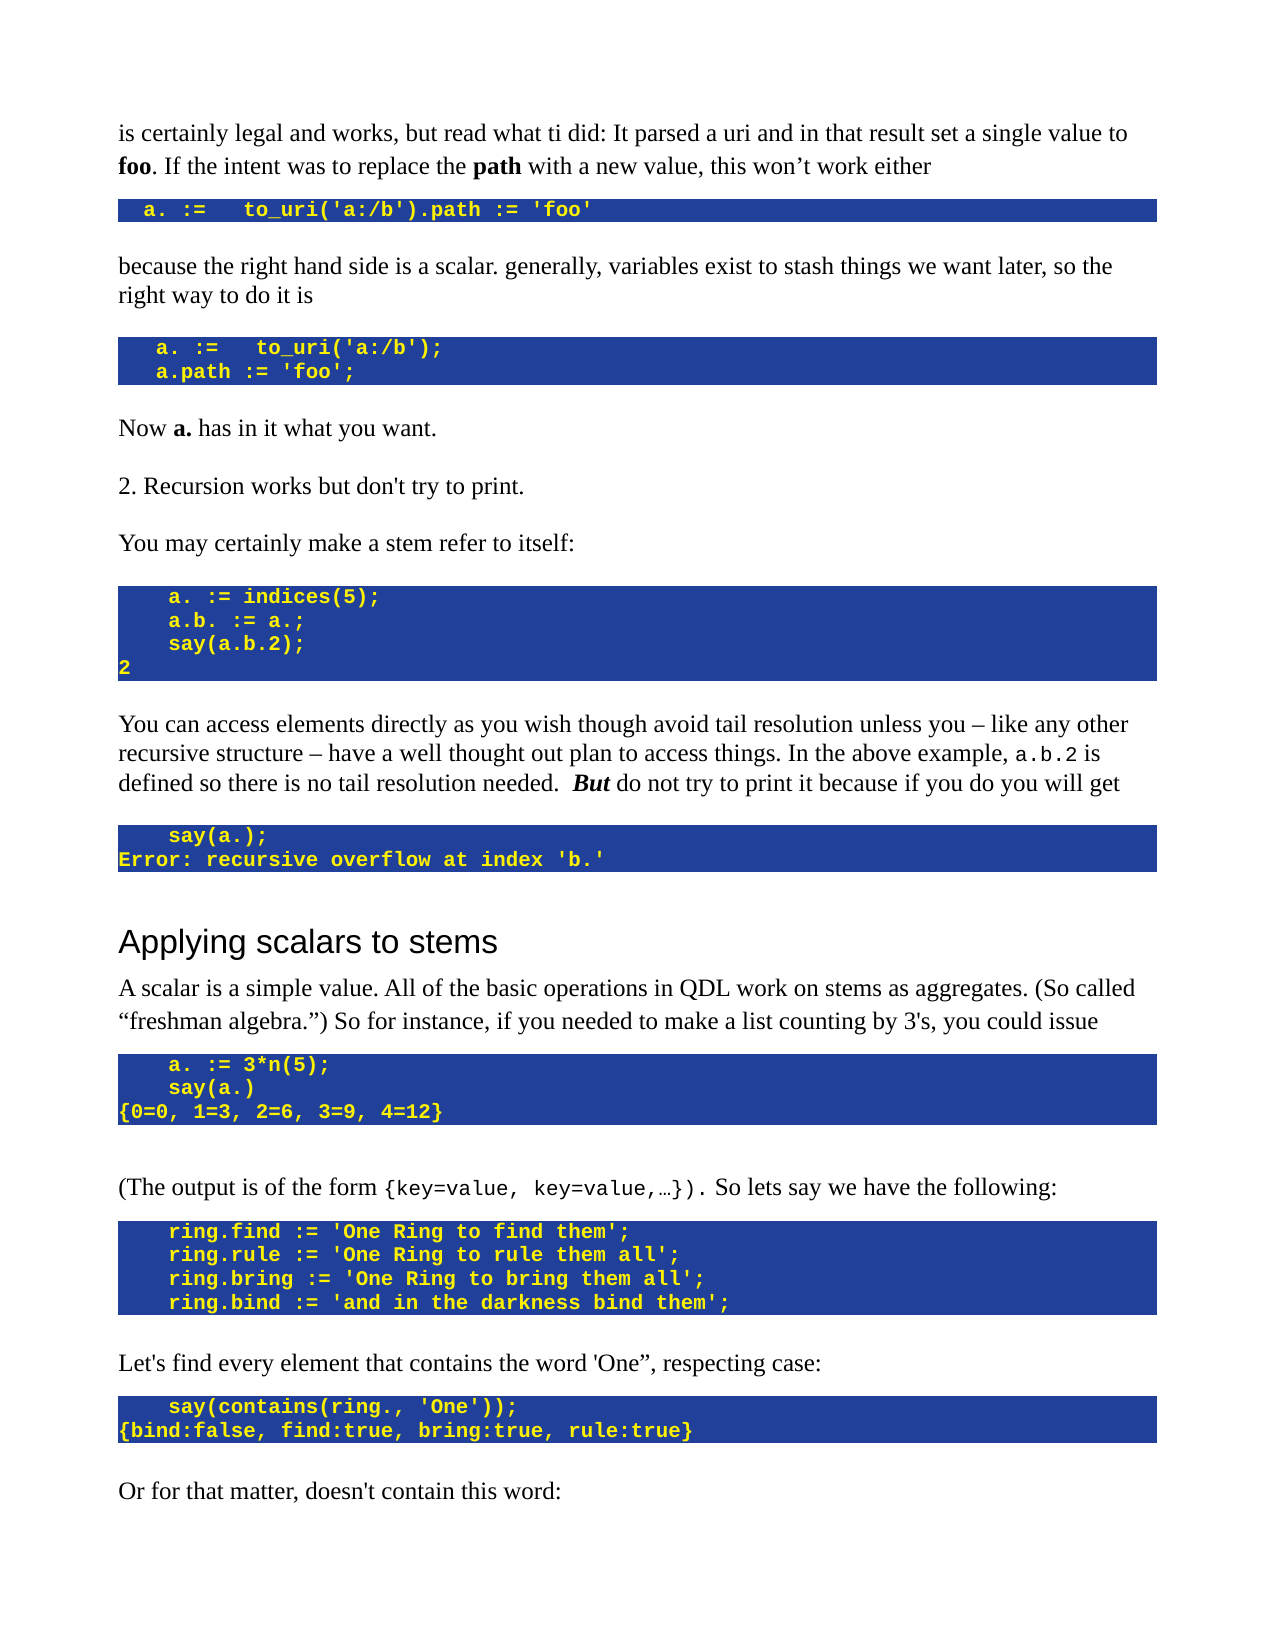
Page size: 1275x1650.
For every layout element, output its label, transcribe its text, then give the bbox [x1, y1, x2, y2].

text You may certainly make a stem refer to itself: [118, 528, 1157, 557]
text say(a.) [118, 1077, 1157, 1101]
text {0=0, 1=3, 2=6, 3=9, 4=12} [118, 1101, 1157, 1125]
text 2 [118, 657, 1157, 681]
text a.b. := a.; [118, 609, 1157, 633]
text a. := to_uri('a:/b'); [118, 337, 1157, 361]
text because the right hand side is a scalar. generally, variables exist to stash things we want later, so the right way to do it is [118, 251, 1157, 309]
text ring.rule := 'One Ring to rule them all'; [118, 1244, 1157, 1268]
text ring.bring := 'One Ring to bring them all'; [118, 1268, 1157, 1292]
text Error: recursive overflow at index 'b.' [118, 849, 1157, 872]
subtitle Applying scalars to stems [118, 922, 1157, 961]
text Or for that matter, doesn't contain this word: [118, 1443, 1157, 1505]
text ring.find := 'One Ring to find them'; [118, 1221, 1157, 1244]
text A scalar is a simple value. All of the basic operations in QDL work on stems as aggregates. (So called “freshman algebra.”) So for instance, if you needed to make a list counting by 3's, you could issue [118, 973, 1157, 1035]
text a. := to_uri('a:/b').path := 'foo' [118, 199, 1157, 222]
text say(contains(ring., 'One')); [118, 1396, 1157, 1420]
text a. := indices(5); [118, 586, 1157, 609]
text is certainly legal and works, but read what ti did: It parsed a uri and in that result set a single value to foo. If the intent was to replace the path with a new value, this won’t work either [118, 118, 1157, 180]
text {bind:false, find:true, bring:true, rule:true} [118, 1420, 1157, 1443]
text a.path := 'foo'; [118, 361, 1157, 385]
text say(a.b.2); [118, 633, 1157, 657]
text You can access elements directly as you wish though avoid tail resolution unless you – like any other recursive structure – have a well thought out plan to access things. In the above example, a.b.2 is defined so there is no tail resolution needed. But do not try to print it because if you do you will get [118, 709, 1157, 825]
text Now a. has in it what you want. [118, 413, 1157, 442]
text ring.bind := 'and in the darkness bind them'; [118, 1292, 1157, 1315]
text a. := 3*n(5); [118, 1054, 1157, 1077]
text Let's find every element that contains the word 'One”, respecting case: [118, 1315, 1157, 1377]
text say(a.); [118, 825, 1157, 849]
text 2. Recursion works but don't try to print. [118, 471, 1157, 500]
text (The output is of the form {key=value, key=value,…}). So lets say we have the following: [118, 1172, 1157, 1202]
